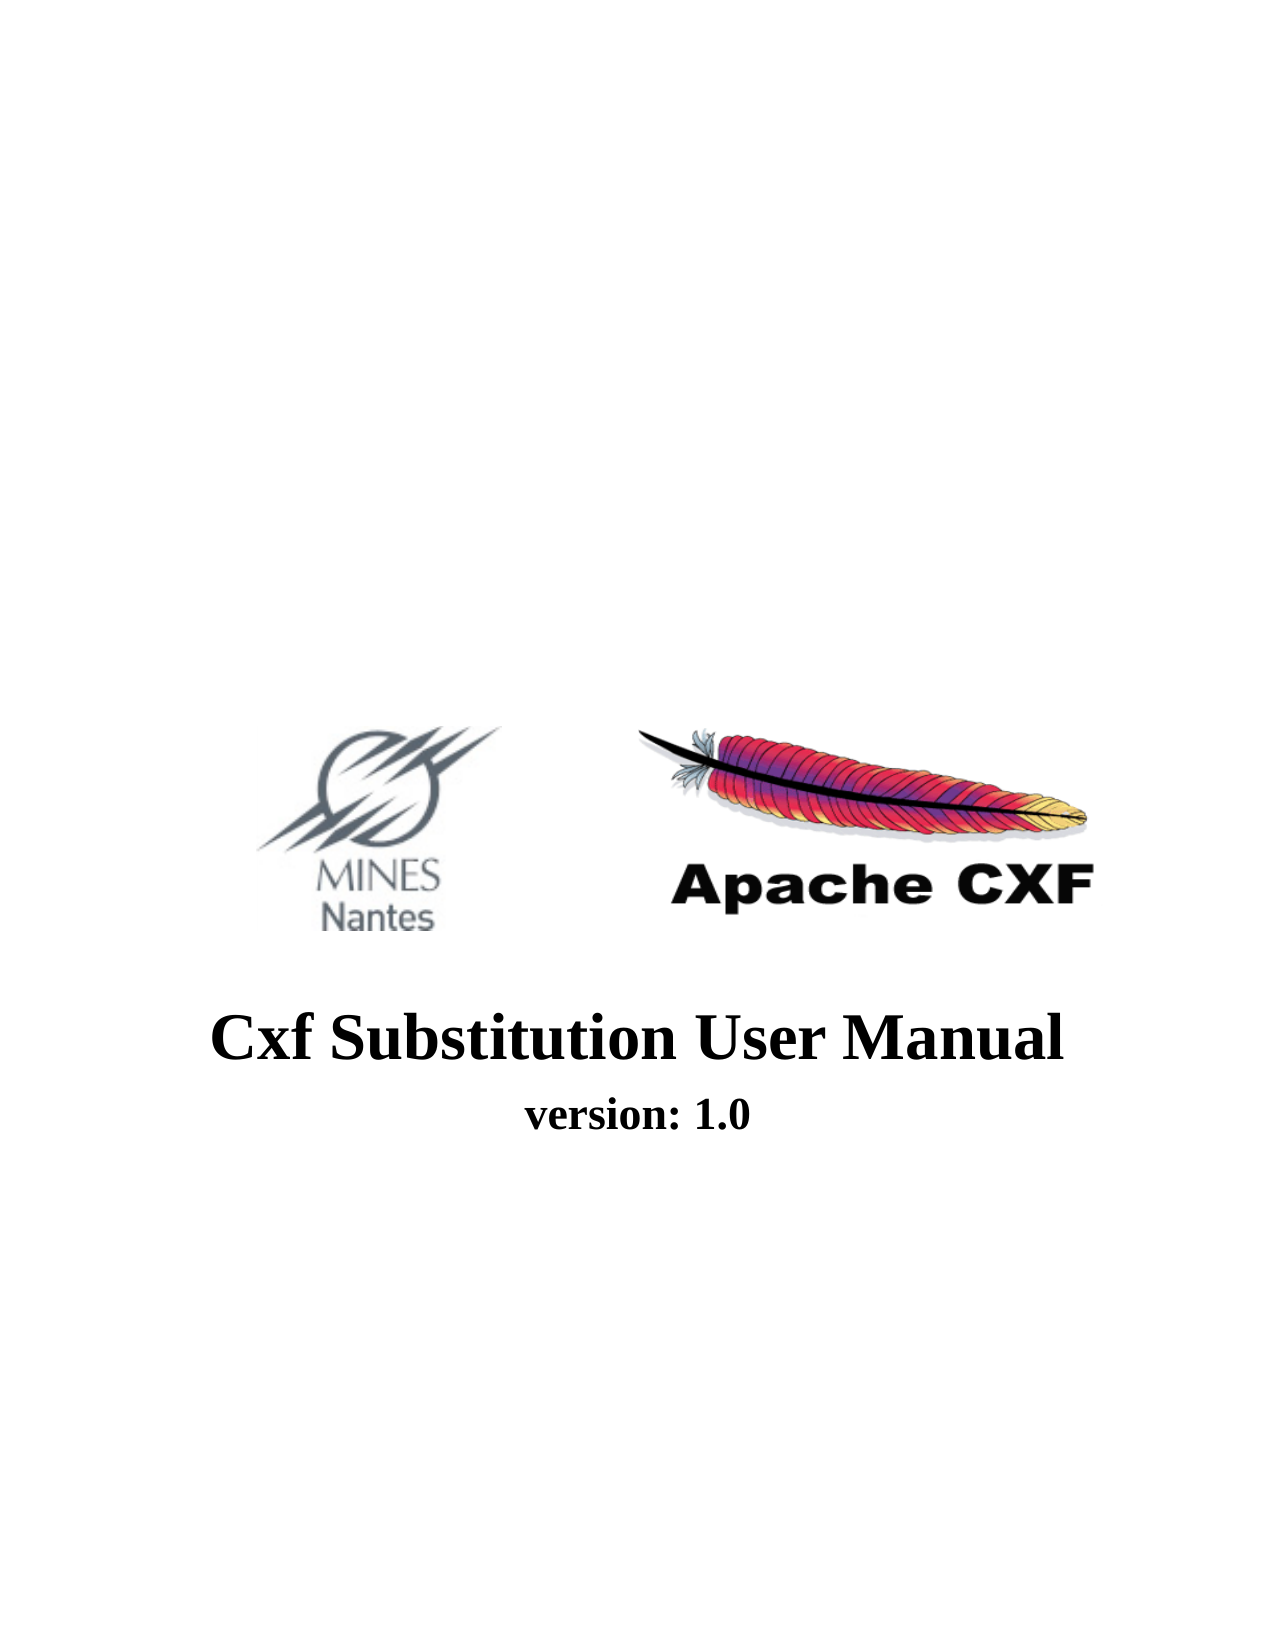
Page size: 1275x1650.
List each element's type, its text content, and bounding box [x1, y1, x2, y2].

picture [638, 728, 1103, 939]
text version: 1.0 [118, 1086, 1157, 1139]
text Cxf Substitution User Manual [118, 997, 1157, 1074]
picture [256, 726, 502, 931]
